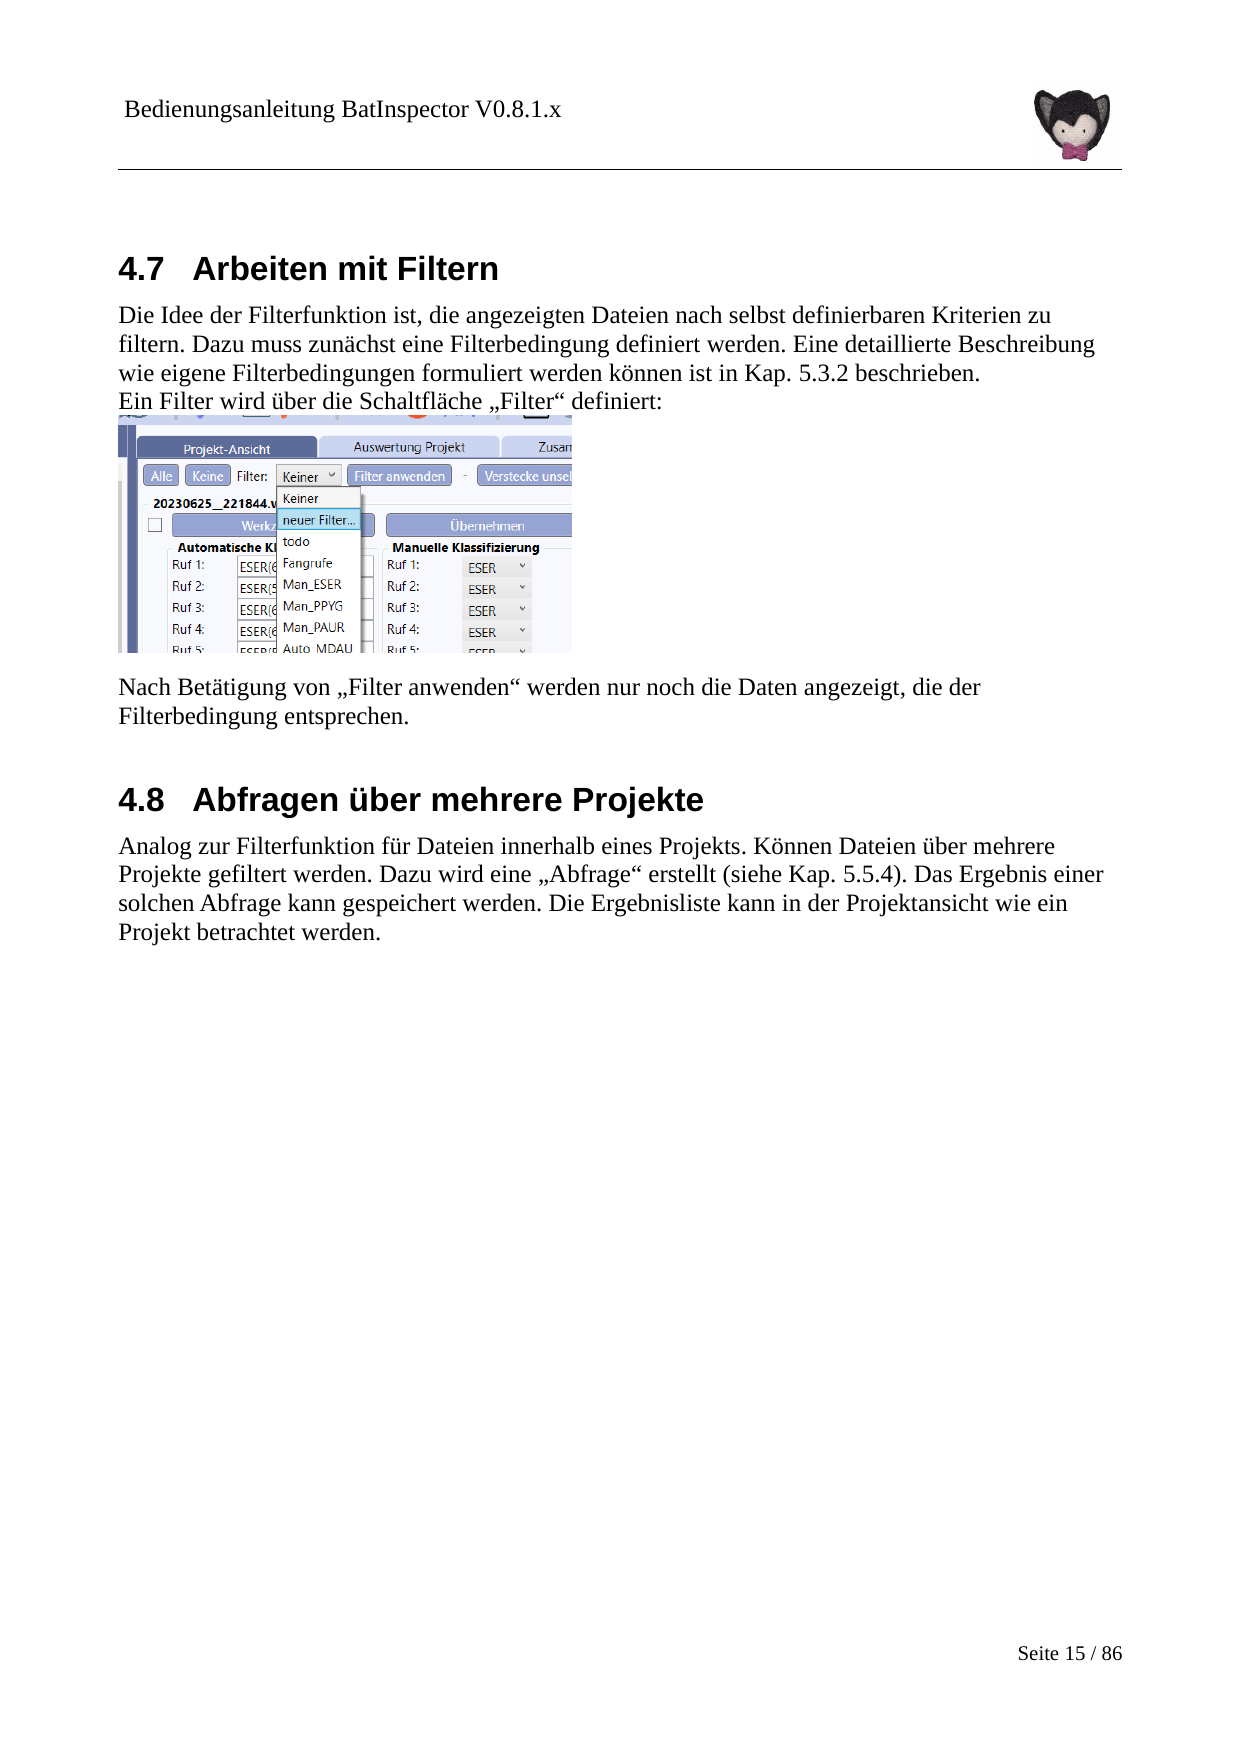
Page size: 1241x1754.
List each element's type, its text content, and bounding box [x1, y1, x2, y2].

subtitle Arbeiten mit Filtern [118, 249, 1122, 288]
subtitle Abfragen über mehrere Projekte [118, 779, 1122, 818]
picture [1030, 80, 1119, 169]
text Die Idee der Filterfunktion ist, die angezeigten Dateien nach selbst definierbaren Kriterien zu filtern. Dazu muss zunächst eine Filterbedingung definiert werden. Eine detaillierte Beschreibung wie eigene Filterbedingungen formuliert werden können ist in Kap. 5.3.2 beschrieben. [118, 300, 1122, 386]
text Ein Filter wird über die Schaltfläche „Filter“ definiert: [118, 386, 1122, 672]
picture [118, 415, 572, 653]
text Analog zur Filterfunktion für Dateien innerhalb eines Projekts. Können Dateien über mehrere Projekte gefiltert werden. Dazu wird eine „Abfrage“ erstellt (siehe Kap. 5.5.4). Das Ergebnis einer solchen Abfrage kann gespeichert werden. Die Ergebnisliste kann in der Projektansicht wie ein Projekt betrachtet werden. [118, 831, 1122, 946]
text Nach Betätigung von „Filter anwenden“ werden nur noch die Daten angezeigt, die der Filterbedingung entsprechen. [118, 672, 1122, 730]
